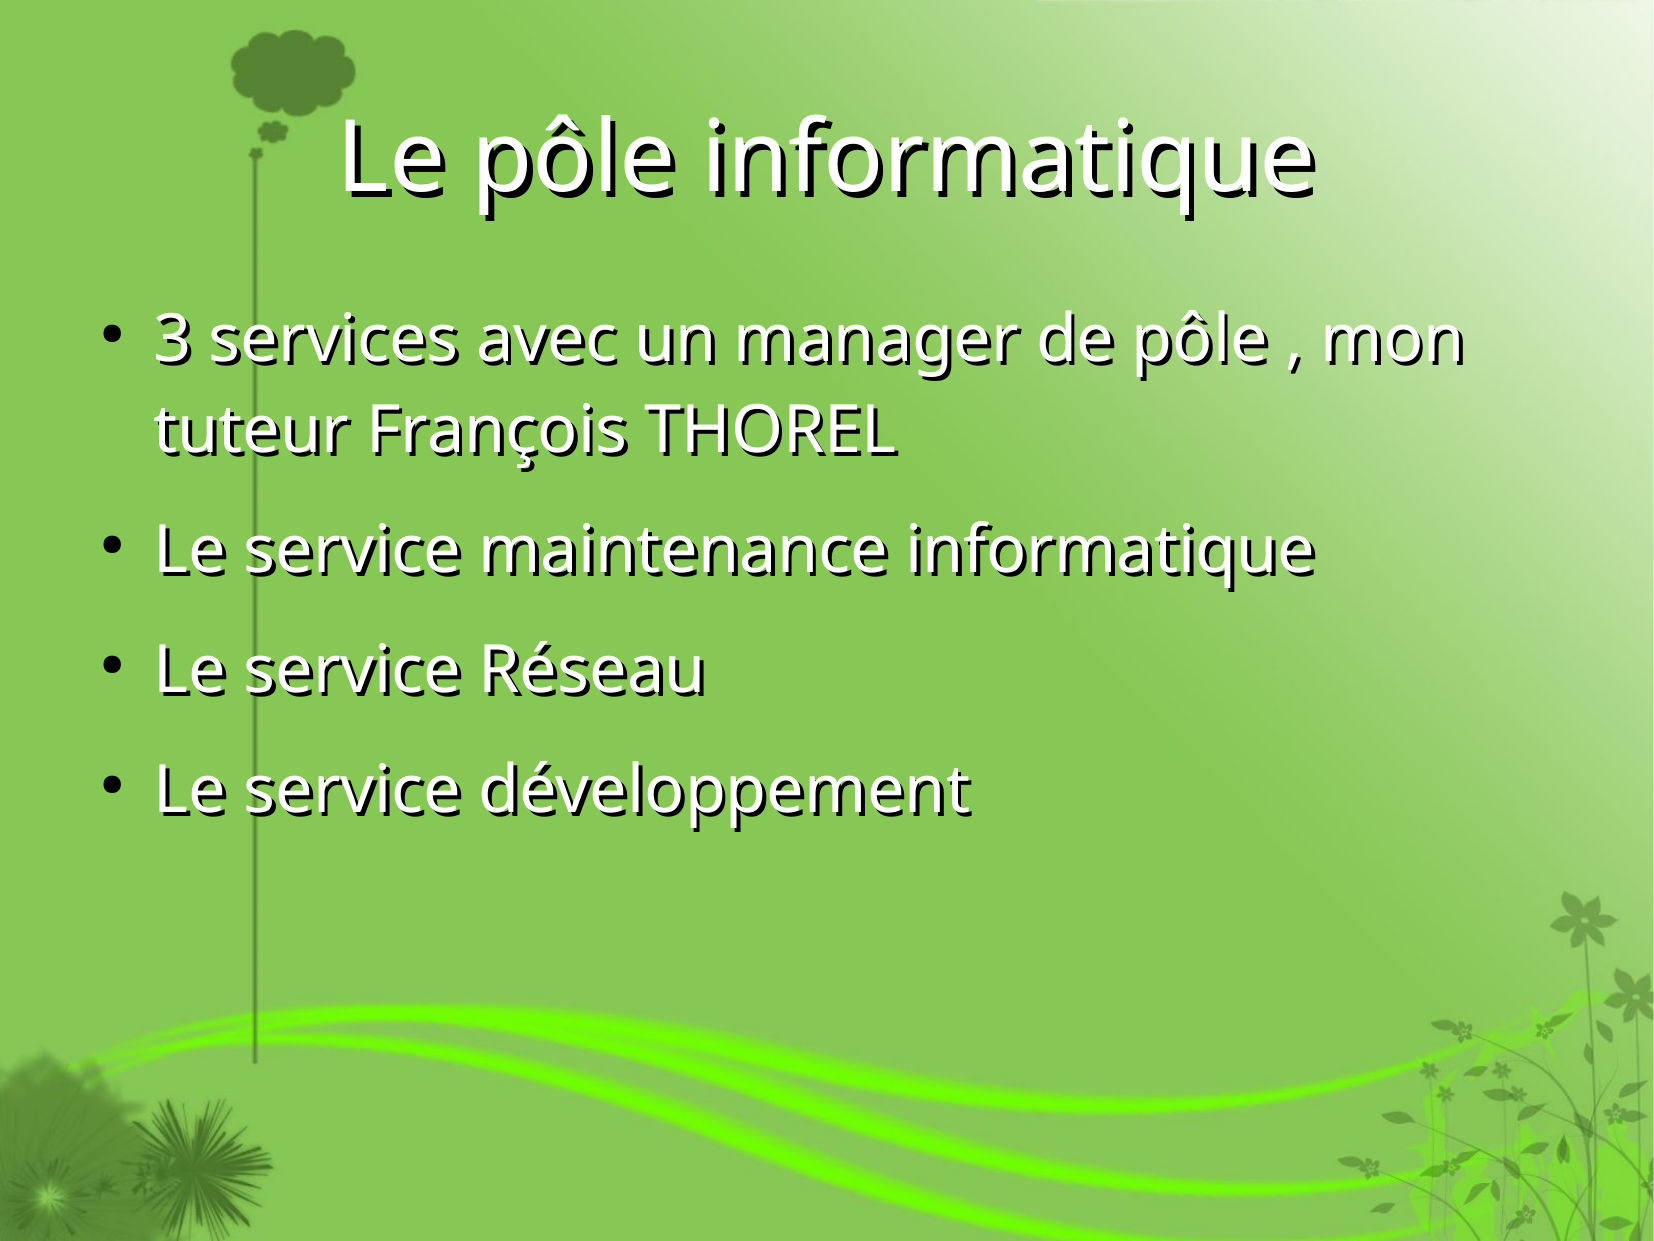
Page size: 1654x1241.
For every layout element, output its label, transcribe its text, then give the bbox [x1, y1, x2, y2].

title Le pôle informatique [82, 49, 1571, 257]
list 3 services avec un manager de pôle , mon tuteur François THOREL Le service maintenance informatique Le service Réseau Le service développement [82, 290, 1571, 1010]
picture [0, 0, 1654, 1241]
